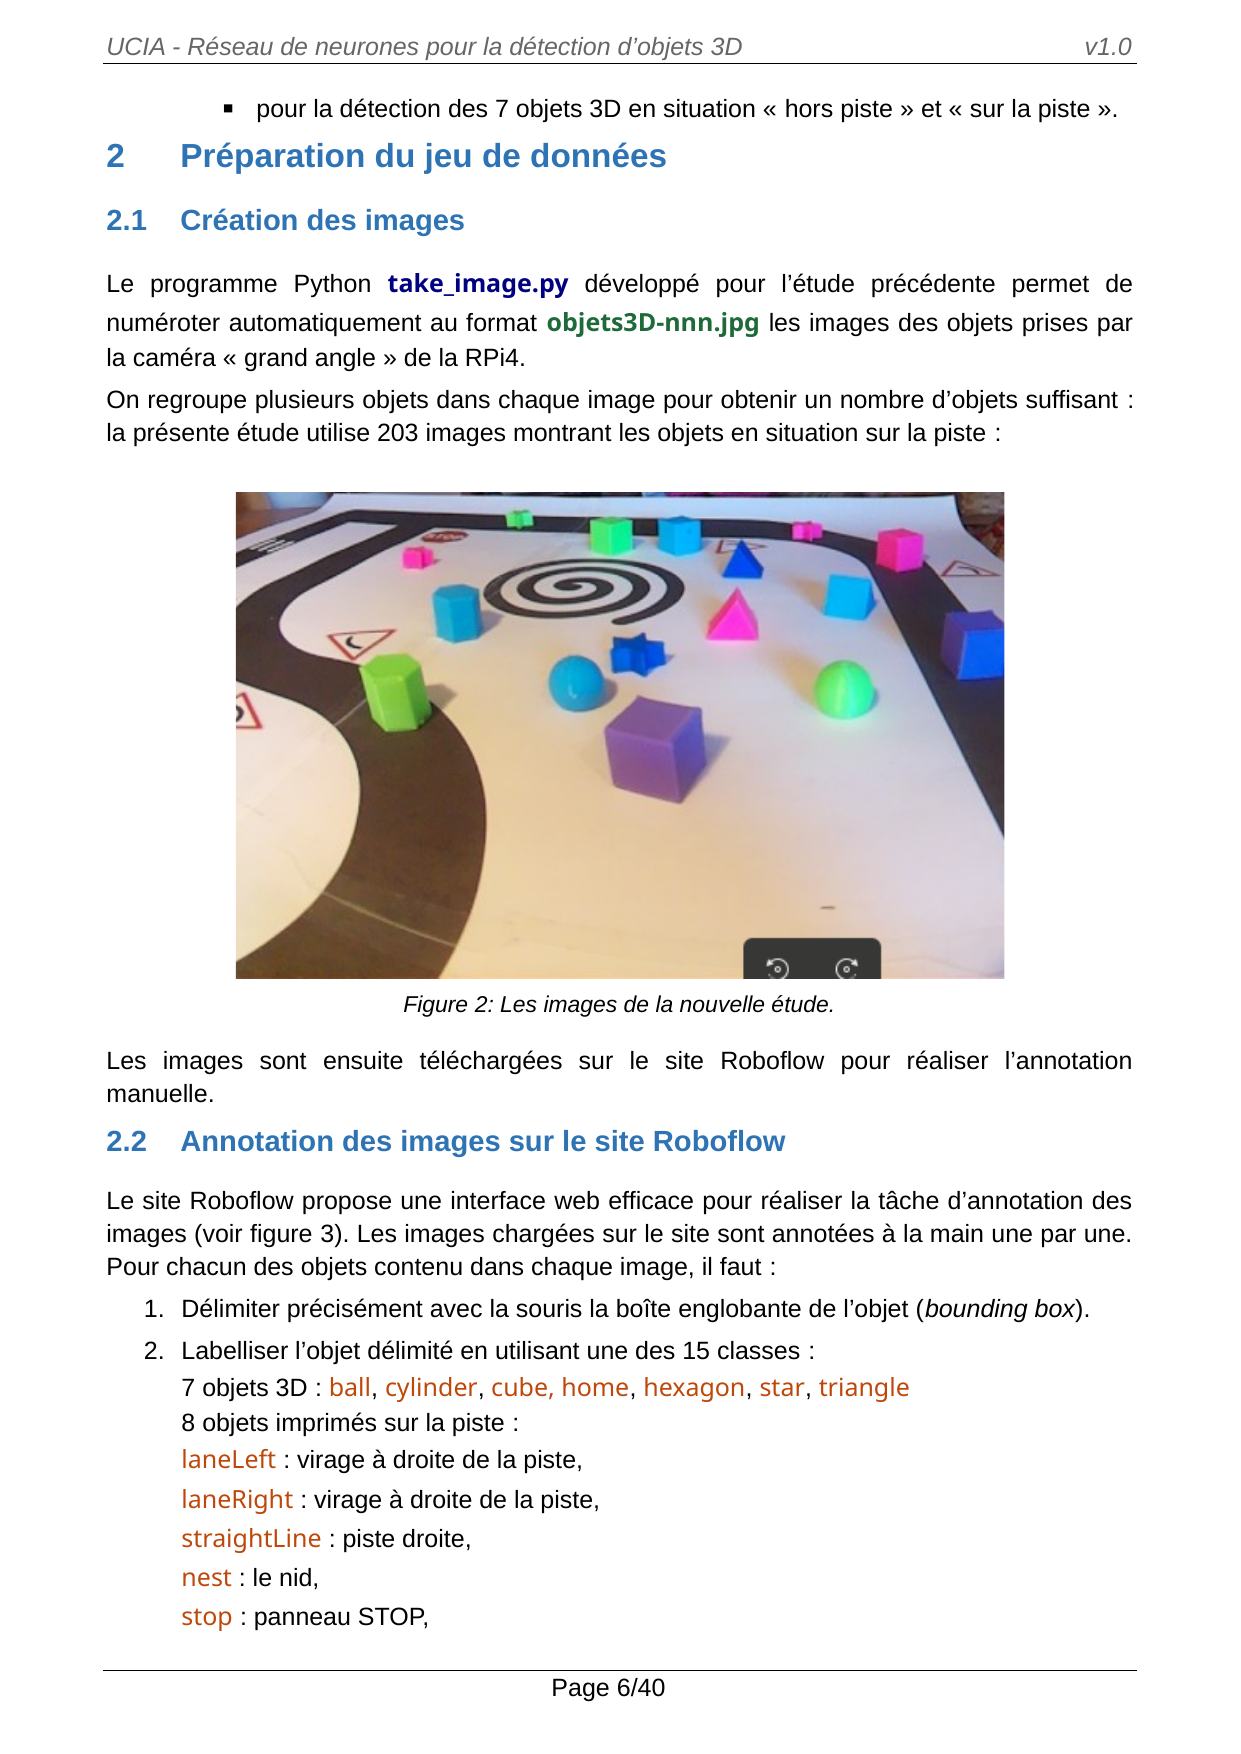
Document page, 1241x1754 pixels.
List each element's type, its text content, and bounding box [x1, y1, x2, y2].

subtitle Annotation des images sur le site Roboflow [106, 1124, 1134, 1158]
subtitle Création des images [106, 203, 1134, 237]
list Délimiter précisément avec la souris la boîte englobante de l’objet (bounding box). [144, 1294, 1134, 1323]
list Labelliser l’objet délimité en utilisant une des 15 classes : 7 objets 3D : ball, cylinder, cube, home, hexagon, star, triangle 8 objets imprimés sur la piste : laneLeft : virage à droite de la piste, laneRight : virage à droite de la piste, straightLine : piste droite, nest : le nid, stop : panneau STOP, [144, 1336, 1134, 1633]
text Les images sont ensuite téléchargées sur le site Roboflow pour réaliser l’annotation manuelle. [106, 1046, 1134, 1108]
picture [235, 492, 1005, 979]
text Le programme Python take_image.py développé pour l’étude précédente permet de numéroter automatiquement au format objets3D-nnn.jpg les images des objets prises par la caméra « grand angle » de la RPi4. [106, 266, 1134, 372]
text On regroupe plusieurs objets dans chaque image pour obtenir un nombre d’objets suffisant : la présente étude utilise 203 images montrant les objets en situation sur la piste : [106, 385, 1134, 480]
list pour la détection des 7 objets 3D en situation « hors piste » et « sur la piste ». [219, 94, 1134, 122]
subtitle Préparation du jeu de données [106, 136, 1134, 174]
text Figure 2: Les images de la nouvelle étude. [224, 979, 1016, 1017]
text Le site Roboflow propose une interface web efficace pour réaliser la tâche d’annotation des images (voir figure 3). Les images chargées sur le site sont annotées à la main une par une. Pour chacun des objets contenu dans chaque image, il faut : [106, 1186, 1134, 1281]
